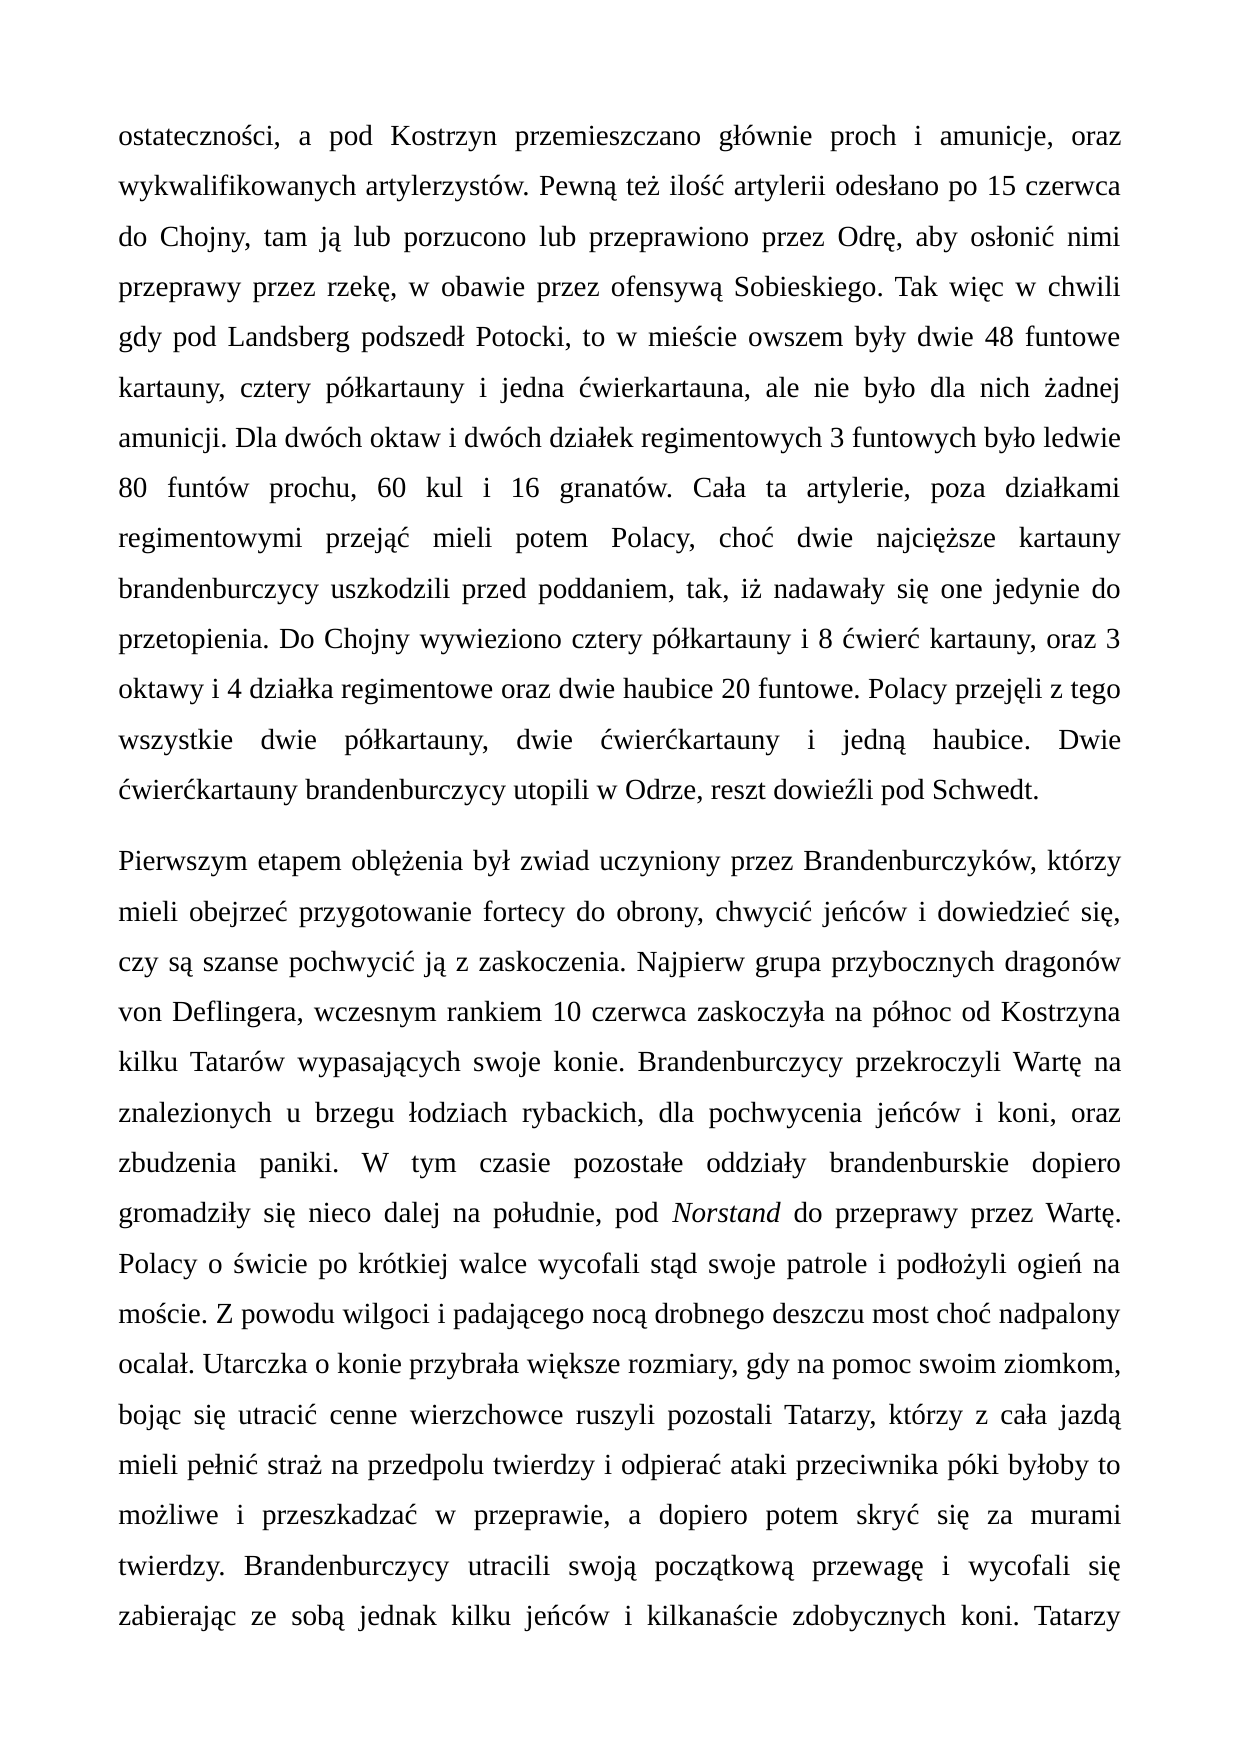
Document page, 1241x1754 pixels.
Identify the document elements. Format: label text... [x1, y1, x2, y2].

text Pierwszym etapem oblężenia był zwiad uczyniony przez Brandenburczyków, którzy mieli obejrzeć przygotowanie fortecy do obrony, chwycić jeńców i dowiedzieć się, czy są szanse pochwycić ją z zaskoczenia. Najpierw grupa przybocznych dragonów von Deflingera, wczesnym rankiem 10 czerwca zaskoczyła na północ od Kostrzyna kilku Tatarów wypasających swoje konie. Brandenburczycy przekroczyli Wartę na znalezionych u brzegu łodziach rybackich, dla pochwycenia jeńców i koni, oraz zbudzenia paniki. W tym czasie pozostałe oddziały brandenburskie dopiero gromadziły się nieco dalej na południe, pod Norstand do przeprawy przez Wartę. Polacy o świcie po krótkiej walce wycofali stąd swoje patrole i podłożyli ogień na moście. Z powodu wilgoci i padającego nocą drobnego deszczu most choć nadpalony ocalał. Utarczka o konie przybrała większe rozmiary, gdy na pomoc swoim ziomkom, bojąc się utracić cenne wierzchowce ruszyli pozostali Tatarzy, którzy z cała jazdą mieli pełnić straż na przedpolu twierdzy i odpierać ataki przeciwnika póki byłoby to możliwe i przeszkadzać w przeprawie, a dopiero potem skryć się za murami twierdzy. Brandenburczycy utracili swoją początkową przewagę i wycofali się zabierając ze sobą jednak kilku jeńców i kilkanaście zdobycznych koni. Tatarzy [118, 843, 1122, 1632]
text ostateczności, a pod Kostrzyn przemieszczano głównie proch i amunicje, oraz wykwalifikowanych artylerzystów. Pewną też ilość artylerii odesłano po 15 czerwca do Chojny, tam ją lub porzucono lub przeprawiono przez Odrę, aby osłonić nimi przeprawy przez rzekę, w obawie przez ofensywą Sobieskiego. Tak więc w chwili gdy pod Landsberg podszedł Potocki, to w mieście owszem były dwie 48 funtowe kartauny, cztery półkartauny i jedna ćwierkartauna, ale nie było dla nich żadnej amunicji. Dla dwóch oktaw i dwóch działek regimentowych 3 funtowych było ledwie 80 funtów prochu, 60 kul i 16 granatów. Cała ta artylerie, poza działkami regimentowymi przejąć mieli potem Polacy, choć dwie najcięższe kartauny brandenburczycy uszkodzili przed poddaniem, tak, iż nadawały się one jedynie do przetopienia. Do Chojny wywieziono cztery półkartauny i 8 ćwierć kartauny, oraz 3 oktawy i 4 działka regimentowe oraz dwie haubice 20 funtowe. Polacy przejęli z tego wszystkie dwie półkartauny, dwie ćwierćkartauny i jedną haubice. Dwie ćwierćkartauny brandenburczycy utopili w Odrze, reszt dowieźli pod Schwedt. [118, 118, 1122, 806]
